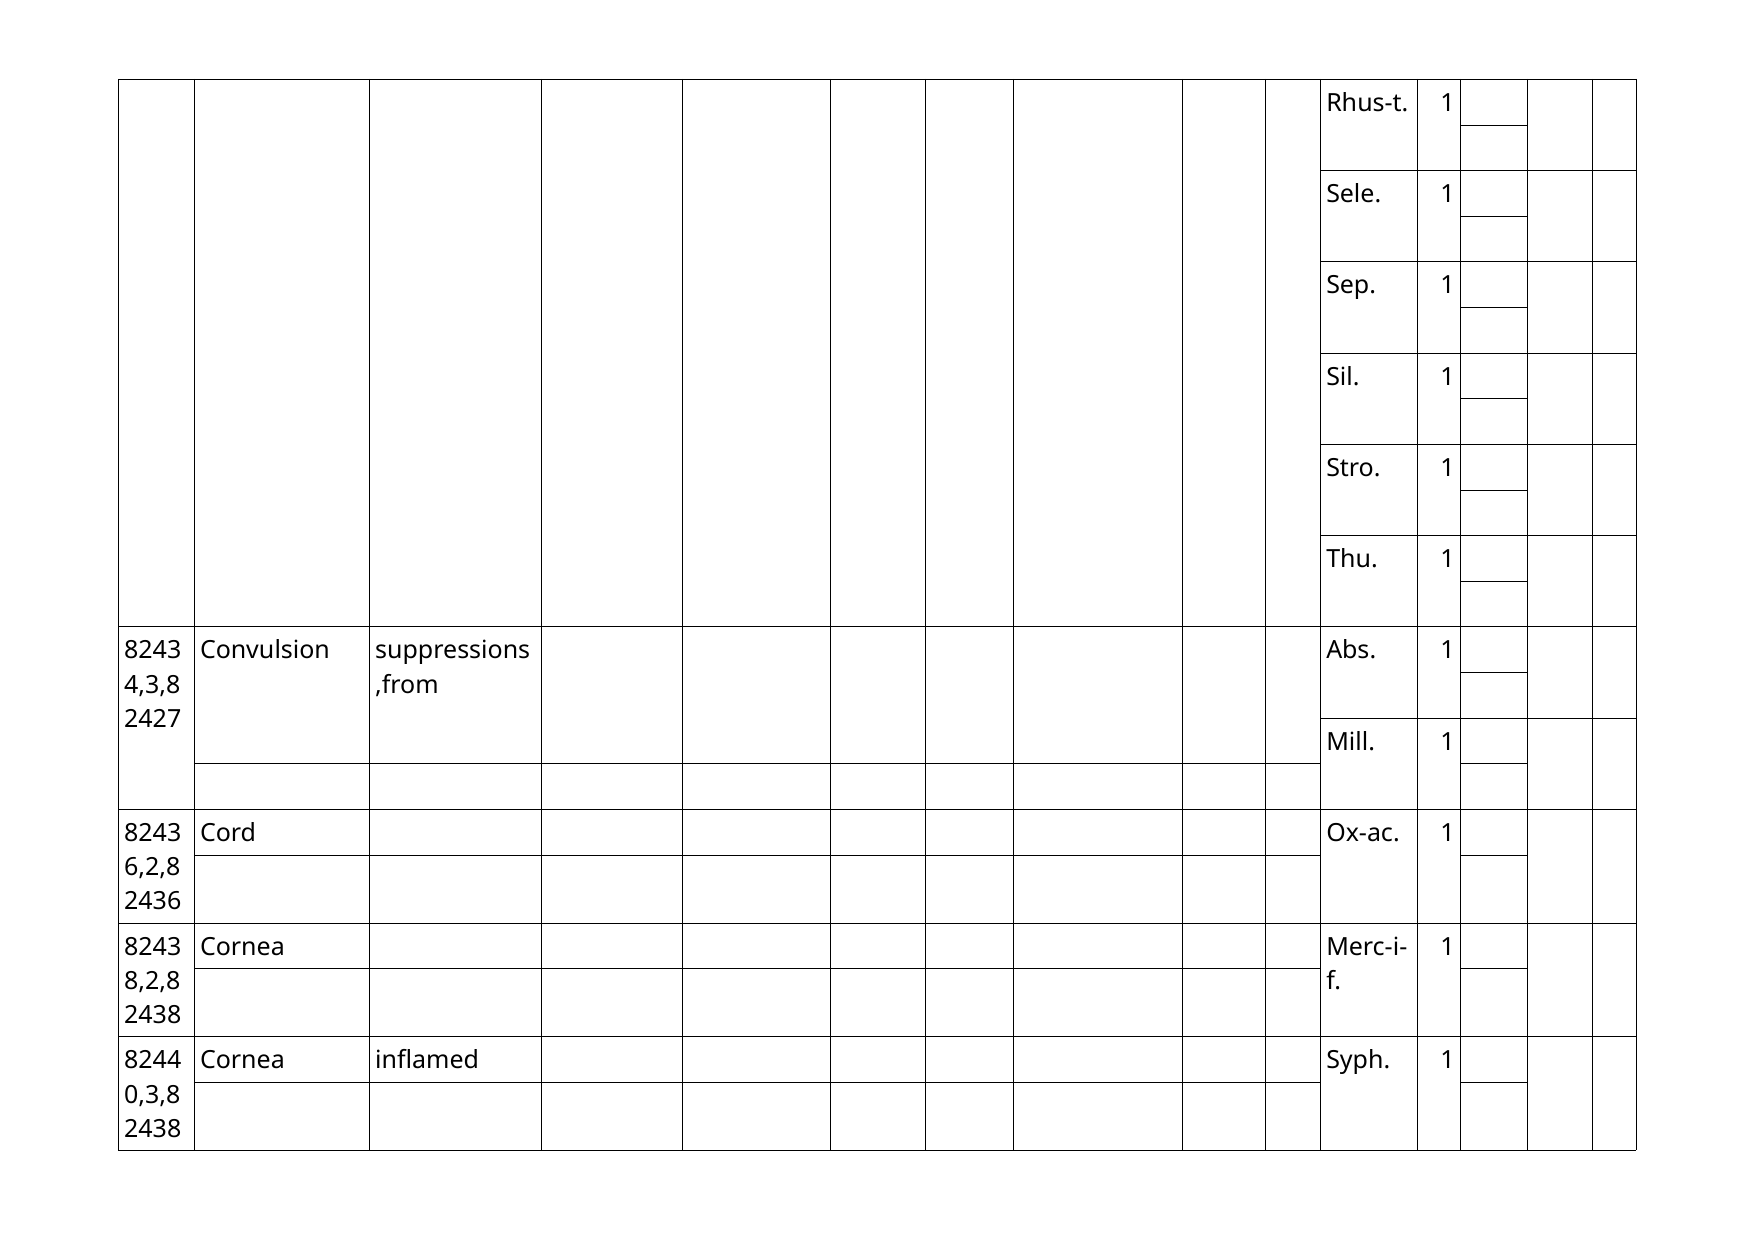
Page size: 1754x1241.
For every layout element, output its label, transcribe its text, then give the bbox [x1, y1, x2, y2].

table_cell [831, 856, 925, 923]
table_cell [542, 856, 682, 923]
table_cell [1183, 764, 1265, 809]
table_cell Rhus-t. [1321, 80, 1417, 170]
table_cell [926, 969, 1013, 1036]
table_cell [1461, 536, 1527, 581]
table_cell [1266, 810, 1320, 854]
table_cell [1461, 1083, 1527, 1150]
table_cell [683, 969, 830, 1036]
table_cell [1461, 217, 1527, 261]
table_cell [926, 1037, 1013, 1082]
table_cell [1461, 445, 1527, 489]
table_cell [1014, 80, 1182, 626]
table_cell [1593, 924, 1636, 1036]
table_cell [195, 856, 369, 923]
table_cell [1183, 1083, 1265, 1150]
table_cell [1266, 1083, 1320, 1150]
table_cell Convulsion [195, 627, 369, 763]
table_cell [195, 1083, 369, 1150]
table_cell [1528, 171, 1592, 261]
table_cell [1593, 810, 1636, 923]
table_cell inflamed [370, 1037, 541, 1082]
table_cell [1461, 80, 1527, 124]
table_cell [683, 80, 830, 626]
table_cell [1528, 719, 1592, 809]
table_cell Cord [195, 810, 369, 854]
table_cell Sele. [1321, 171, 1417, 261]
table_cell [683, 1083, 830, 1150]
table_cell [1593, 536, 1636, 626]
table_cell [542, 969, 682, 1036]
table_cell [926, 1083, 1013, 1150]
table_cell [1461, 673, 1527, 718]
table_cell 1 [1418, 354, 1460, 444]
table_cell [119, 80, 194, 626]
table_cell 1 [1418, 80, 1460, 170]
table_cell [1183, 1037, 1265, 1082]
table_cell [831, 1037, 925, 1082]
table_cell [1528, 810, 1592, 923]
table_cell [1528, 262, 1592, 353]
table_cell [1461, 354, 1527, 398]
table_cell [1183, 627, 1265, 763]
table_cell [926, 627, 1013, 763]
table_cell [1593, 445, 1636, 535]
table_cell 82440,3,82438 [119, 1037, 194, 1150]
table_cell [542, 80, 682, 626]
table_cell [831, 810, 925, 854]
table_cell [1461, 491, 1527, 535]
table_cell 1 [1418, 719, 1460, 809]
table_cell [1266, 764, 1320, 809]
table_cell [926, 924, 1013, 968]
table_cell 1 [1418, 627, 1460, 718]
table_cell Thu. [1321, 536, 1417, 626]
table_cell [683, 764, 830, 809]
table_cell [1593, 262, 1636, 353]
table_cell [542, 810, 682, 854]
table_cell [1461, 924, 1527, 968]
table_cell [926, 856, 1013, 923]
table_cell 1 [1418, 536, 1460, 626]
table_cell [831, 1083, 925, 1150]
table_cell 1 [1418, 1037, 1460, 1150]
table_cell [1461, 719, 1527, 763]
table_cell Syph. [1321, 1037, 1417, 1150]
table_cell [1266, 627, 1320, 763]
table_cell [831, 627, 925, 763]
table_cell [1528, 1037, 1592, 1150]
table_cell [1593, 719, 1636, 809]
table_cell [1266, 1037, 1320, 1082]
table_cell [370, 810, 541, 854]
table_cell [1461, 171, 1527, 216]
table_cell [1528, 445, 1592, 535]
table_cell [926, 80, 1013, 626]
table_cell [1461, 627, 1527, 672]
table_cell [1593, 171, 1636, 261]
table_cell [683, 810, 830, 854]
table_cell 1 [1418, 171, 1460, 261]
table_cell [542, 764, 682, 809]
table_cell Cornea [195, 924, 369, 968]
table_cell [542, 1037, 682, 1082]
table_cell [1461, 308, 1527, 353]
table_cell [1014, 1083, 1182, 1150]
table_cell [1183, 969, 1265, 1036]
table_cell Merc-i- f. [1321, 924, 1417, 1036]
table_cell [683, 856, 830, 923]
table_cell [1014, 969, 1182, 1036]
table_cell [1461, 582, 1527, 626]
table_cell [1014, 627, 1182, 763]
table_cell [1461, 810, 1527, 854]
table_cell [1183, 810, 1265, 854]
table_cell [542, 1083, 682, 1150]
table_cell [831, 80, 925, 626]
table_cell 82434,3,82427 [119, 627, 194, 809]
table_cell [1528, 924, 1592, 1036]
table_cell Sil. [1321, 354, 1417, 444]
table_cell [370, 969, 541, 1036]
table_cell [926, 810, 1013, 854]
table_cell [683, 627, 830, 763]
table_cell [1014, 764, 1182, 809]
table_cell [1461, 399, 1527, 444]
table_cell [1014, 1037, 1182, 1082]
table_cell [1593, 80, 1636, 170]
table_cell [831, 764, 925, 809]
table_cell [1266, 80, 1320, 626]
table_cell [542, 627, 682, 763]
table_cell [1461, 1037, 1527, 1082]
table_cell [1266, 856, 1320, 923]
table_cell Stro. [1321, 445, 1417, 535]
table_cell [1528, 354, 1592, 444]
table_cell [195, 764, 369, 809]
table_cell [1528, 627, 1592, 718]
table_cell [831, 969, 925, 1036]
table_cell [1593, 1037, 1636, 1150]
table_cell 1 [1418, 810, 1460, 923]
table_cell [1528, 536, 1592, 626]
table_cell Sep. [1321, 262, 1417, 353]
table_cell [370, 764, 541, 809]
table_cell [1593, 354, 1636, 444]
table_cell 82436,2,82436 [119, 810, 194, 923]
table_cell [1593, 627, 1636, 718]
table_cell [926, 764, 1013, 809]
table_cell [1461, 262, 1527, 307]
table_cell [831, 924, 925, 968]
table_cell [1014, 924, 1182, 968]
table_cell Mill. [1321, 719, 1417, 809]
table_cell suppressions,from [370, 627, 541, 763]
table_cell [1183, 80, 1265, 626]
table_cell Ox-ac. [1321, 810, 1417, 923]
table_cell [370, 1083, 541, 1150]
table_cell [370, 80, 541, 626]
table_cell [683, 1037, 830, 1082]
table_cell [370, 924, 541, 968]
table_cell [1266, 924, 1320, 968]
table_cell [1014, 810, 1182, 854]
table_cell [1183, 856, 1265, 923]
table_cell 1 [1418, 924, 1460, 1036]
table_cell Abs. [1321, 627, 1417, 718]
table_cell 82438,2,82438 [119, 924, 194, 1036]
table_cell [195, 80, 369, 626]
table_cell [1461, 969, 1527, 1036]
table_cell 1 [1418, 445, 1460, 535]
table_cell [683, 924, 830, 968]
table_cell [1461, 126, 1527, 170]
table_cell [1266, 969, 1320, 1036]
table_cell Cornea [195, 1037, 369, 1082]
table_cell 1 [1418, 262, 1460, 353]
table_cell [1014, 856, 1182, 923]
table_cell [542, 924, 682, 968]
table_cell [1183, 924, 1265, 968]
table_cell [1461, 856, 1527, 923]
table_cell [1461, 764, 1527, 809]
table_cell [370, 856, 541, 923]
table_cell [195, 969, 369, 1036]
table_cell [1528, 80, 1592, 170]
